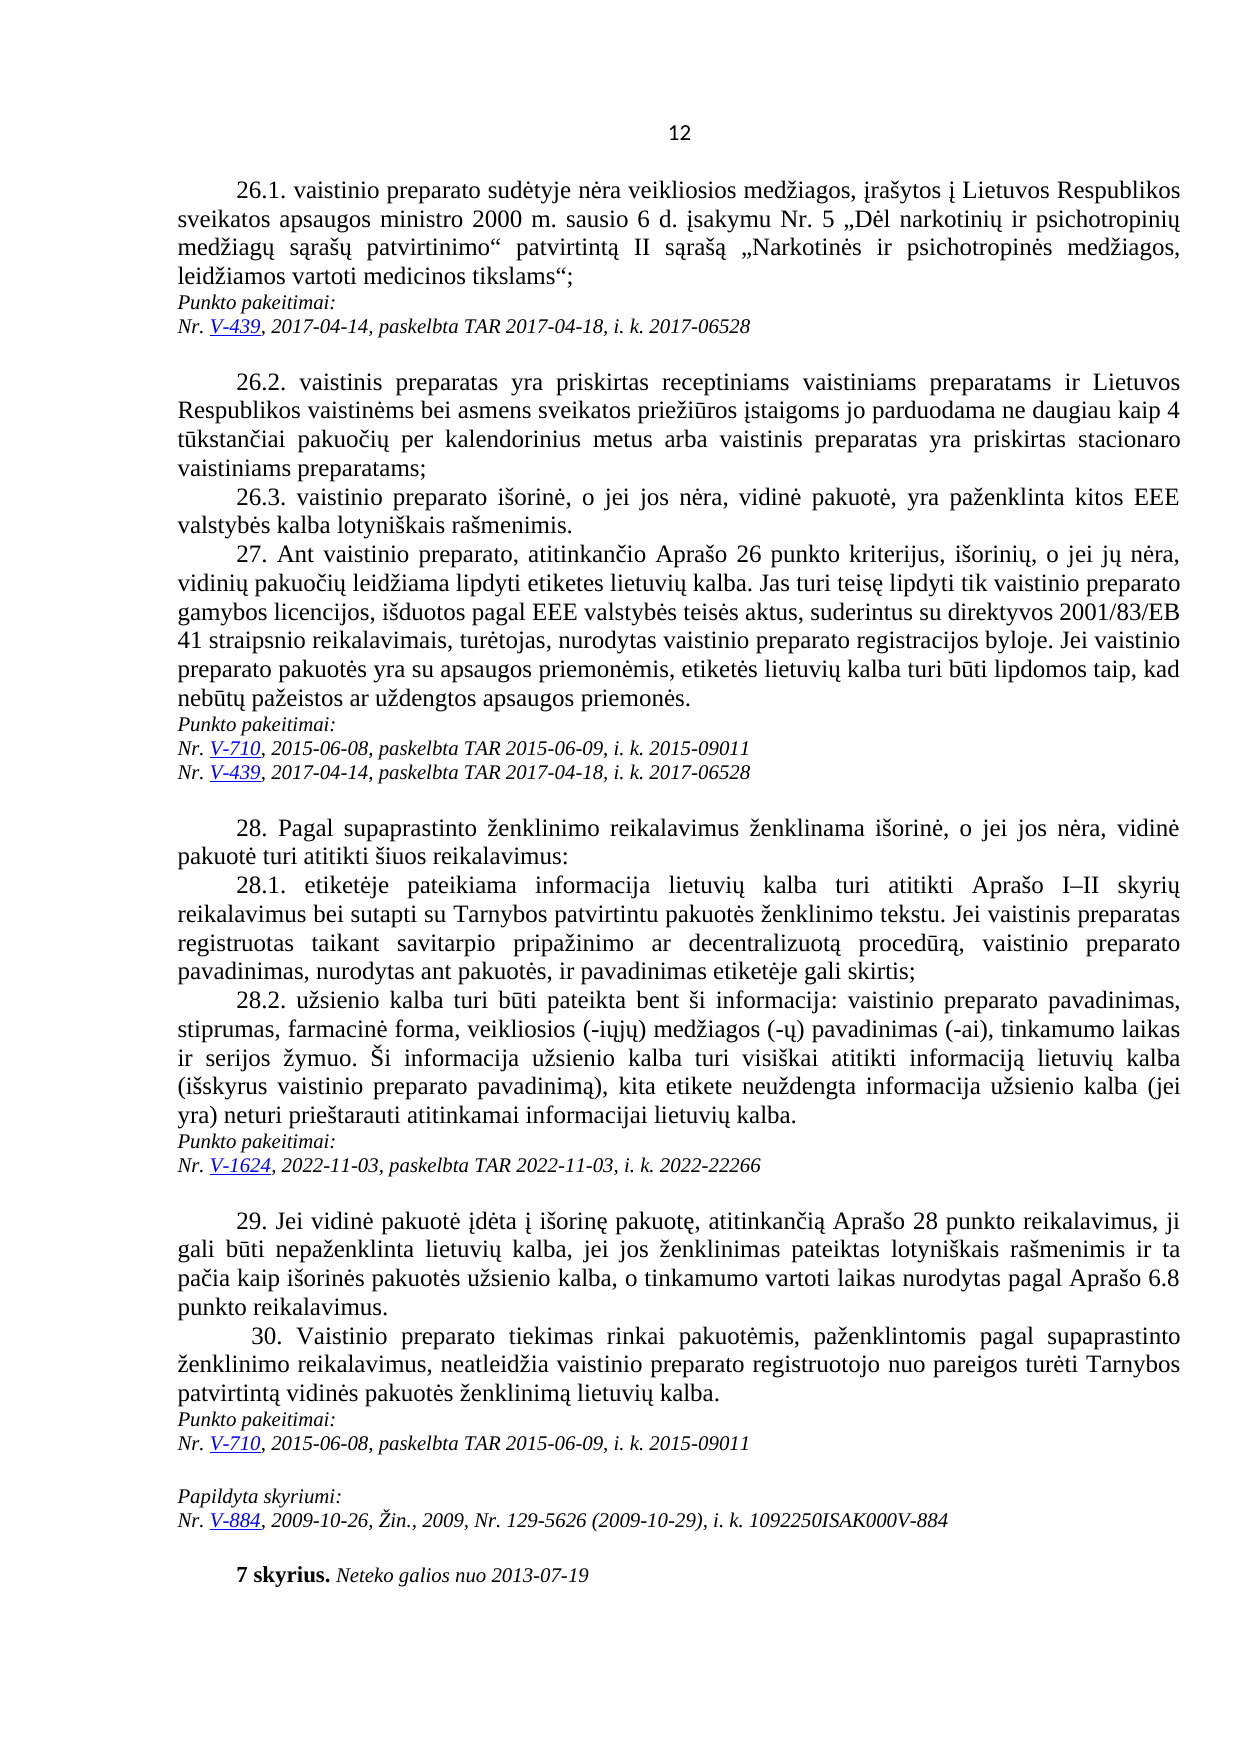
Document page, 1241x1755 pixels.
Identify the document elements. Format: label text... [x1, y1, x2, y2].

text 29. Jei vidinė pakuotė įdėta į išorinę pakuotę, atitinkančią Aprašo 28 punkto reikalavimus, ji gali būti nepaženklinta lietuvių kalba, jei jos ženklinimas pateiktas lotyniškais rašmenimis ir ta pačia kaip išorinės pakuotės užsienio kalba, o tinkamumo vartoti laikas nurodytas pagal Aprašo 6.8 punkto reikalavimus. [177, 1206, 1181, 1321]
text 27. Ant vaistinio preparato, atitinkančio Aprašo 26 punkto kriterijus, išorinių, o jei jų nėra, vidinių pakuočių leidžiama lipdyti etiketes lietuvių kalba. Jas turi teisę lipdyti tik vaistinio preparato gamybos licencijos, išduotos pagal EEE valstybės teisės aktus, suderintus su direktyvos 2001/83/EB 41 straipsnio reikalavimais, turėtojas, nurodytas vaistinio preparato registracijos byloje. Jei vaistinio preparato pakuotės yra su apsaugos priemonėmis, etiketės lietuvių kalba turi būti lipdomos taip, kad nebūtų pažeistos ar uždengtos apsaugos priemonės. [177, 539, 1181, 712]
text Nr. V-710, 2015-06-08, paskelbta TAR 2015-06-09, i. k. 2015-09011 [177, 1431, 1181, 1455]
text Nr. V-710, 2015-06-08, paskelbta TAR 2015-06-09, i. k. 2015-09011 [177, 736, 1181, 760]
text 30. Vaistinio preparato tiekimas rinkai pakuotėmis, paženklintomis pagal supaprastinto ženklinimo reikalavimus, neatleidžia vaistinio preparato registruotojo nuo pareigos turėti Tarnybos patvirtintą vidinės pakuotės ženklinimą lietuvių kalba. [177, 1321, 1181, 1407]
text Nr. V-1624, 2022-11-03, paskelbta TAR 2022-11-03, i. k. 2022-22266 [177, 1153, 1181, 1177]
text 26.3. vaistinio preparato išorinė, o jei jos nėra, vidinė pakuotė, yra paženklinta kitos EEE valstybės kalba lotyniškais rašmenimis. [177, 482, 1181, 539]
text 28. Pagal supaprastinto ženklinimo reikalavimus ženklinama išorinė, o jei jos nėra, vidinė pakuotė turi atitikti šiuos reikalavimus: [177, 813, 1181, 870]
text Punkto pakeitimai: [177, 712, 1181, 736]
text 7 skyrius. Neteko galios nuo 2013-07-19 [177, 1561, 1181, 1587]
text 26.2. vaistinis preparatas yra priskirtas receptiniams vaistiniams preparatams ir Lietuvos Respublikos vaistinėms bei asmens sveikatos priežiūros įstaigoms jo parduodama ne daugiau kaip 4 tūkstančiai pakuočių per kalendorinius metus arba vaistinis preparatas yra priskirtas stacionaro vaistiniams preparatams; [177, 367, 1181, 482]
text Papildyta skyriumi: [177, 1484, 1181, 1508]
text Nr. V-439, 2017-04-14, paskelbta TAR 2017-04-18, i. k. 2017-06528 [177, 314, 1181, 338]
text 28.1. etiketėje pateikiama informacija lietuvių kalba turi atitikti Aprašo I–II skyrių reikalavimus bei sutapti su Tarnybos patvirtintu pakuotės ženklinimo tekstu. Jei vaistinis preparatas registruotas taikant savitarpio pripažinimo ar decentralizuotą procedūrą, vaistinio preparato pavadinimas, nurodytas ant pakuotės, ir pavadinimas etiketėje gali skirtis; [177, 870, 1181, 985]
text Punkto pakeitimai: [177, 290, 1181, 314]
text Punkto pakeitimai: [177, 1407, 1181, 1431]
text Punkto pakeitimai: [177, 1129, 1181, 1153]
text 26.1. vaistinio preparato sudėtyje nėra veikliosios medžiagos, įrašytos į Lietuvos Respublikos sveikatos apsaugos ministro 2000 m. sausio 6 d. įsakymu Nr. 5 „Dėl narkotinių ir psichotropinių medžiagų sąrašų patvirtinimo“ patvirtintą II sąrašą „Narkotinės ir psichotropinės medžiagos, leidžiamos vartoti medicinos tikslams“; [177, 175, 1181, 290]
text Nr. V-884, 2009-10-26, Žin., 2009, Nr. 129-5626 (2009-10-29), i. k. 1092250ISAK000V-884 [177, 1508, 1181, 1532]
text Nr. V-439, 2017-04-14, paskelbta TAR 2017-04-18, i. k. 2017-06528 [177, 760, 1181, 784]
text 28.2. užsienio kalba turi būti pateikta bent ši informacija: vaistinio preparato pavadinimas, stiprumas, farmacinė forma, veikliosios (-iųjų) medžiagos (-ų) pavadinimas (-ai), tinkamumo laikas ir serijos žymuo. Ši informacija užsienio kalba turi visiškai atitikti informaciją lietuvių kalba (išskyrus vaistinio preparato pavadinimą), kita etikete neuždengta informacija užsienio kalba (jei yra) neturi prieštarauti atitinkamai informacijai lietuvių kalba. [177, 985, 1181, 1129]
